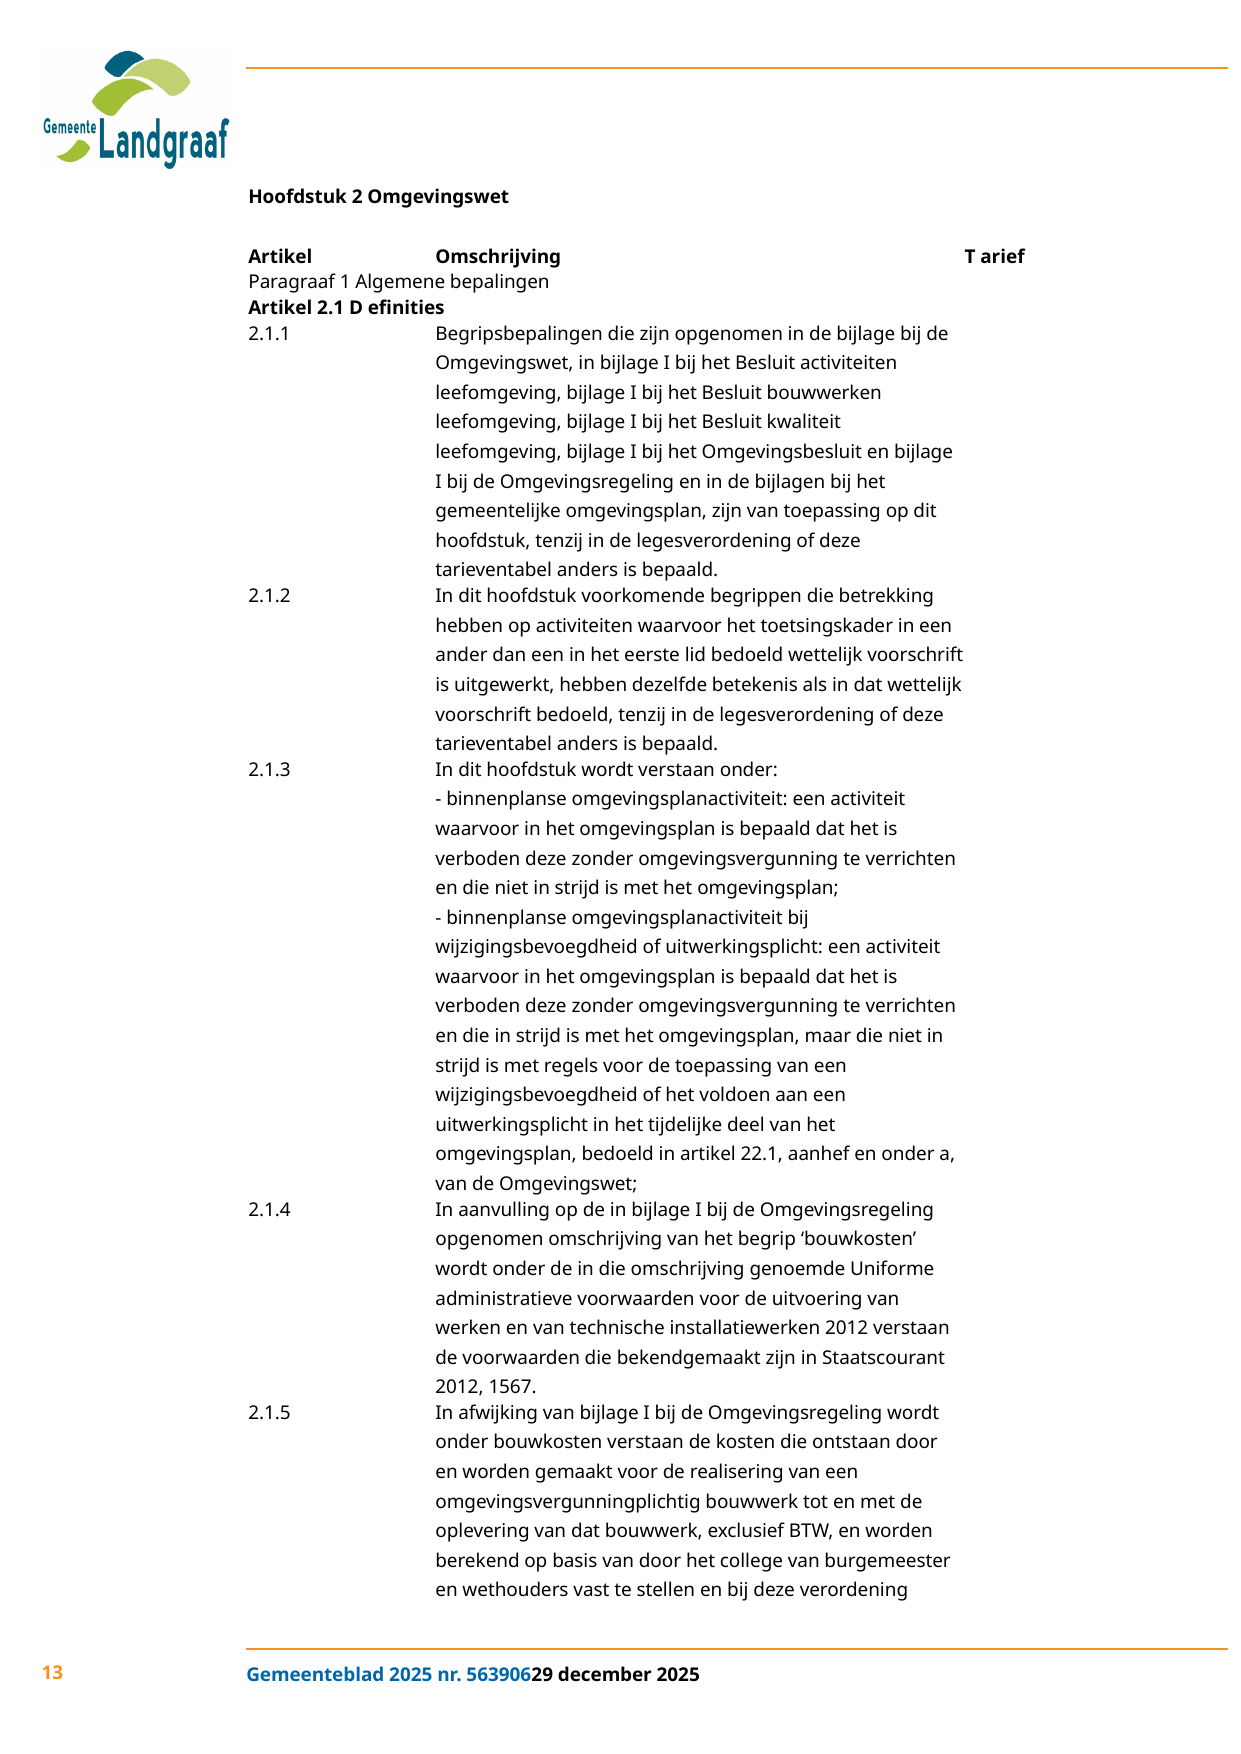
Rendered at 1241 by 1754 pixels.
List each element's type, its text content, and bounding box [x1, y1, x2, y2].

table_cell [964, 1196, 1152, 1399]
table_header Omschrijving [435, 243, 964, 268]
table_cell 2.1.2 [248, 583, 435, 756]
table_cell In dit hoofdstuk wordt verstaan onder: - binnenplanse omgevingsplanactiviteit: een activiteit waarvoor in het omgevingsplan is bepaald dat het is verboden deze zonder omgevingsvergunning te verrichten en die niet in strijd is met het omgevingsplan; - binnenplanse omgevingsplanactiviteit bij wijzigingsbevoegdheid of uitwerkingsplicht: een activiteit waarvoor in het omgevingsplan is bepaald dat het is verboden deze zonder omgevingsvergunning te verrichten en die in strijd is met het omgevingsplan, maar die niet in strijd is met regels voor de toepassing van een wijzigingsbevoegdheid of het voldoen aan een uitwerkingsplicht in het tijdelijke deel van het omgevingsplan, bedoeld in artikel 22.1, aanhef en onder a, van de Omgevingswet; [435, 756, 964, 1196]
table_cell [964, 756, 1152, 1196]
table_cell 2.1.3 [248, 756, 435, 1196]
table_cell 2.1.1 [248, 320, 435, 582]
table_cell 2.1.4 [248, 1196, 435, 1399]
table_cell [964, 320, 1152, 582]
table_cell [964, 583, 1152, 756]
table_cell [964, 1399, 1152, 1602]
table_cell In dit hoofdstuk voorkomende begrippen die betrekking hebben op activiteiten waarvoor het toetsingskader in een ander dan een in het eerste lid bedoeld wettelijk voorschrift is uitgewerkt, hebben dezelfde betekenis als in dat wettelijk voorschrift bedoeld, tenzij in de legesverordening of deze tarieventabel anders is bepaald. [435, 583, 964, 756]
table_cell Begripsbepalingen die zijn opgenomen in de bijlage bij de Omgevingswet, in bijlage I bij het Besluit activiteiten leefomgeving, bijlage I bij het Besluit bouwwerken leefomgeving, bijlage I bij het Besluit kwaliteit leefomgeving, bijlage I bij het Omgevingsbesluit en bijlage I bij de Omgevingsregeling en in de bijlagen bij het gemeentelijke omgevingsplan, zijn van toepassing op dit hoofdstuk, tenzij in de legesverordening of deze tarieventabel anders is bepaald. [435, 320, 964, 582]
table_header Artikel [248, 243, 435, 268]
table_cell Artikel 2.1 D efinities [248, 294, 1152, 320]
table_cell Paragraaf 1 Algemene bepalingen [248, 269, 1152, 294]
table_cell In aanvulling op de in bijlage I bij de Omgevingsregeling opgenomen omschrijving van het begrip ‘bouwkosten’ wordt onder de in die omschrijving genoemde Uniforme administratieve voorwaarden voor de uitvoering van werken en van technische installatiewerken 2012 verstaan de voorwaarden die bekendgemaakt zijn in Staatscourant 2012, 1567. [435, 1196, 964, 1399]
text Hoofdstuk 2 Omgevingswet [248, 183, 1152, 209]
table_cell 2.1.5 [248, 1399, 435, 1602]
table_cell In afwijking van bijlage I bij de Omgevingsregeling wordt onder bouwkosten verstaan de kosten die ontstaan door en worden gemaakt voor de realisering van een omgevingsvergunningplichtig bouwwerk tot en met de oplevering van dat bouwwerk, exclusief BTW, en worden berekend op basis van door het college van burgemeester en wethouders vast te stellen en bij deze verordening [435, 1399, 964, 1602]
picture [41, 47, 231, 172]
table_header T arief [964, 243, 1152, 268]
